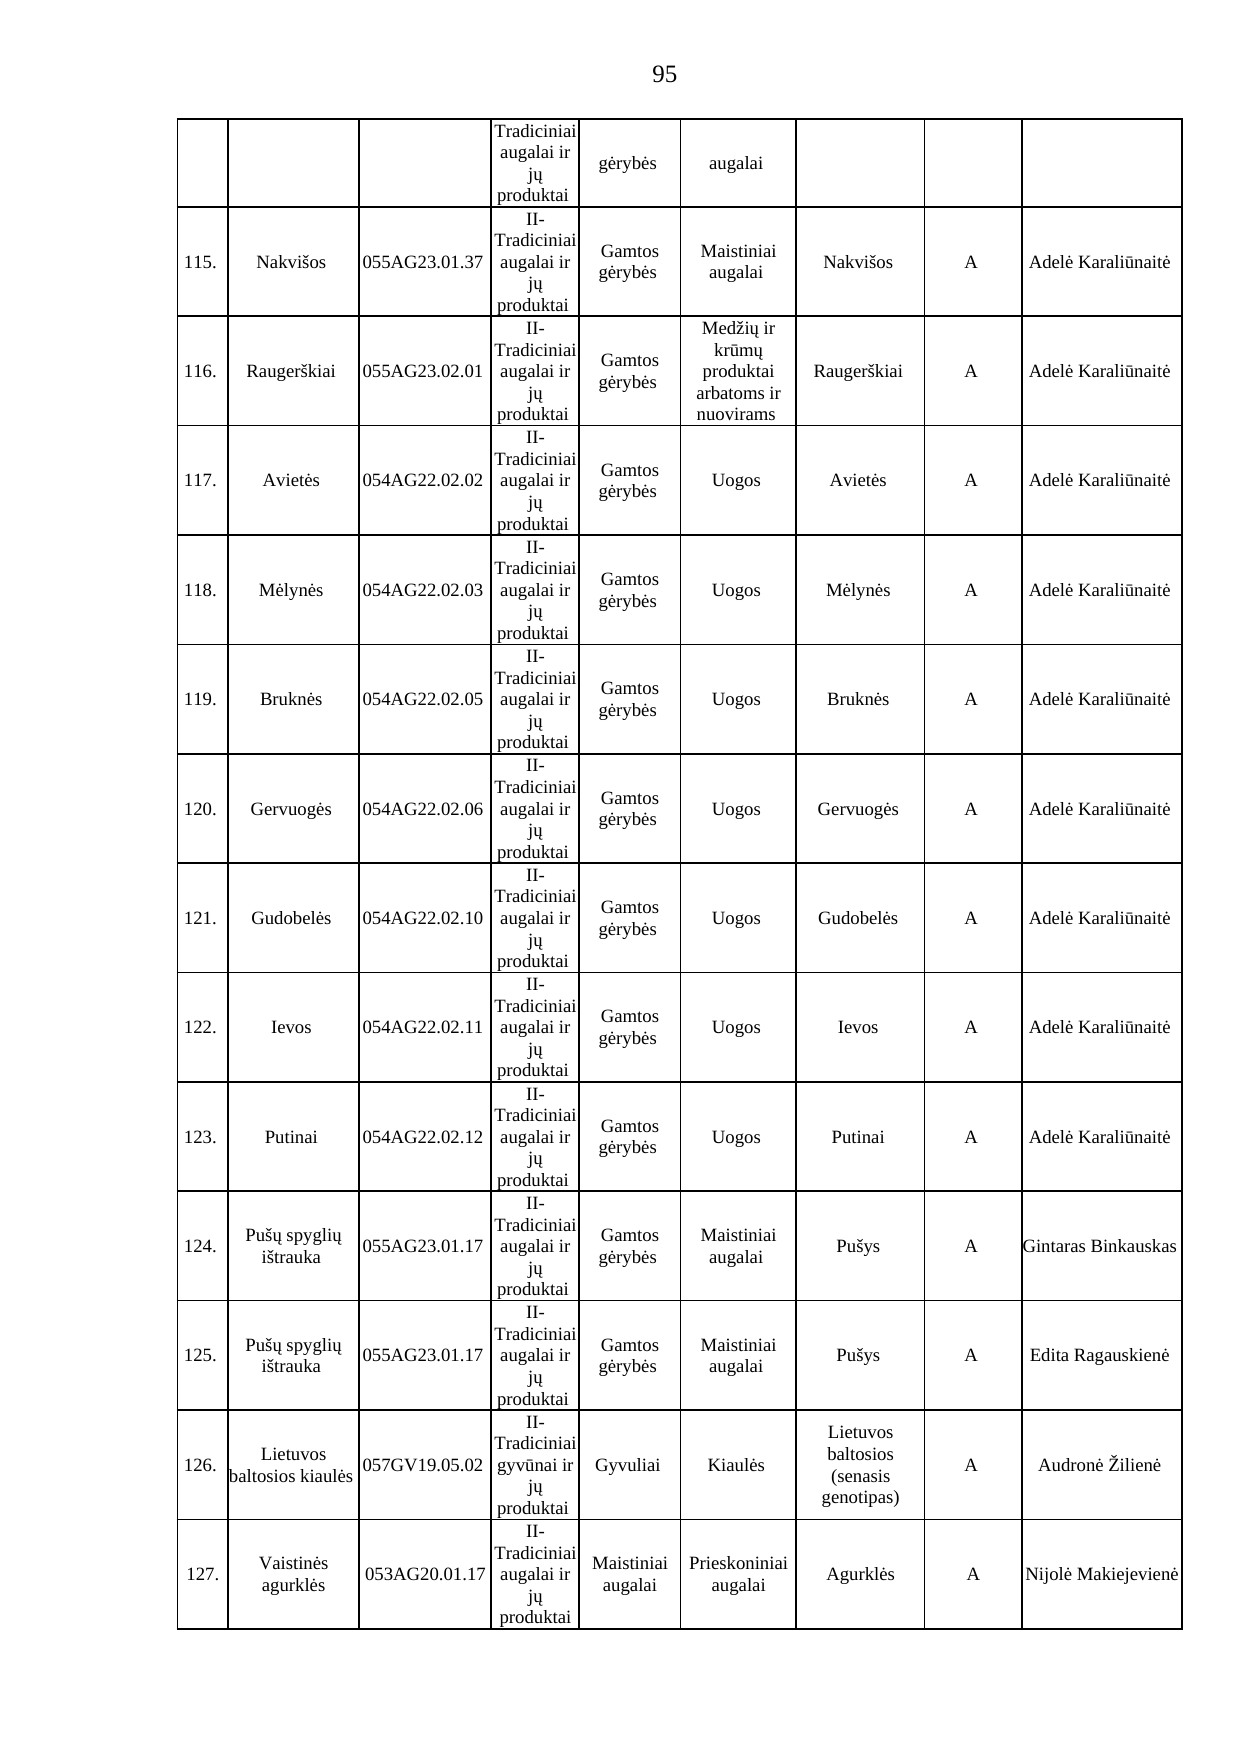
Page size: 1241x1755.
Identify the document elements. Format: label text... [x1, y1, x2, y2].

table_cell A [925, 1520, 1021, 1628]
table_cell II-Tradiciniai augalai ir jų produktai [492, 1083, 578, 1190]
table_cell Bruknės [229, 645, 358, 753]
table_cell Maistiniai augalai [681, 1192, 795, 1300]
table_cell Gamtos gėrybės [580, 864, 680, 972]
table_cell Bruknės [797, 645, 924, 753]
table_cell Gamtos gėrybės [580, 1192, 680, 1300]
table_cell A [925, 426, 1021, 534]
table_cell Uogos [681, 536, 795, 643]
table_cell Avietės [229, 426, 358, 534]
table_cell A [925, 208, 1021, 315]
table_cell A [925, 536, 1021, 643]
table_cell 055AG23.01.37 [360, 208, 490, 315]
table_cell Pušys [797, 1192, 924, 1300]
table_cell Nakvišos [229, 208, 358, 315]
table_cell 053AG20.01.17 [360, 1520, 490, 1628]
table_cell 118. [178, 536, 227, 643]
table_cell 127. [178, 1520, 227, 1628]
table_cell 120. [178, 755, 227, 862]
table_cell Agurklės [797, 1520, 924, 1628]
table_cell 124. [178, 1192, 227, 1300]
table_cell Nijolė Makiejevienė [1023, 1520, 1181, 1628]
table_cell Maistiniai augalai [681, 1301, 795, 1409]
table_cell Gudobelės [229, 864, 358, 972]
table_cell [178, 120, 227, 206]
table_cell Tradiciniai augalai ir jų produktai [492, 120, 578, 206]
table_cell 055AG23.01.17 [360, 1192, 490, 1300]
table_cell II-Tradiciniai augalai ir jų produktai [492, 1192, 578, 1300]
table_cell Adelė Karaliūnaitė [1023, 426, 1181, 534]
table_cell Adelė Karaliūnaitė [1023, 645, 1181, 753]
table_cell 055AG23.02.01 [360, 317, 490, 425]
table_cell Kiaulės [681, 1411, 795, 1518]
table_cell 115. [178, 208, 227, 315]
table_cell 054AG22.02.12 [360, 1083, 490, 1190]
table_cell A [925, 1411, 1021, 1518]
table_cell Pušų spyglių ištrauka [229, 1301, 358, 1409]
table_cell Nakvišos [797, 208, 924, 315]
table_cell Gamtos gėrybės [580, 208, 680, 315]
table_cell Mėlynės [797, 536, 924, 643]
table_cell Gamtos gėrybės [580, 536, 680, 643]
table_cell Vaistinės agurklės [229, 1520, 358, 1628]
table_cell II-Tradiciniai augalai ir jų produktai [492, 208, 578, 315]
table_cell Adelė Karaliūnaitė [1023, 536, 1181, 643]
table_cell II-Tradiciniai augalai ir jų produktai [492, 973, 578, 1081]
table_cell [360, 120, 490, 206]
table_cell Gervuogės [229, 755, 358, 862]
table_cell 054AG22.02.05 [360, 645, 490, 753]
table_cell Gamtos gėrybės [580, 1083, 680, 1190]
table_cell augalai [681, 120, 795, 206]
table_cell A [925, 1083, 1021, 1190]
table_cell [229, 120, 358, 206]
table_cell Gamtos gėrybės [580, 755, 680, 862]
table_cell Pušų spyglių ištrauka [229, 1192, 358, 1300]
table_cell Adelė Karaliūnaitė [1023, 1083, 1181, 1190]
table_cell Lietuvos baltosios (senasis genotipas) [797, 1411, 924, 1518]
table_cell 116. [178, 317, 227, 425]
table_cell Gyvuliai [580, 1411, 680, 1518]
table_cell II-Tradiciniai augalai ir jų produktai [492, 426, 578, 534]
table_cell Prieskoniniai augalai [681, 1520, 795, 1628]
table_cell A [925, 1301, 1021, 1409]
table_cell Uogos [681, 973, 795, 1081]
table_cell Uogos [681, 645, 795, 753]
table_cell 117. [178, 426, 227, 534]
table_cell Avietės [797, 426, 924, 534]
table_cell 125. [178, 1301, 227, 1409]
table_cell 122. [178, 973, 227, 1081]
table_cell 123. [178, 1083, 227, 1190]
table_cell Putinai [797, 1083, 924, 1190]
table_cell Raugerškiai [797, 317, 924, 425]
table_cell 057GV19.05.02 [360, 1411, 490, 1518]
table_cell Gamtos gėrybės [580, 426, 680, 534]
table_cell II-Tradiciniai augalai ir jų produktai [492, 1301, 578, 1409]
table_cell Gintaras Binkauskas [1023, 1192, 1181, 1300]
table_cell Adelė Karaliūnaitė [1023, 755, 1181, 862]
table_cell 054AG22.02.10 [360, 864, 490, 972]
table_cell 055AG23.01.17 [360, 1301, 490, 1409]
table_cell II-Tradiciniai augalai ir jų produktai [492, 1520, 578, 1628]
table_cell Adelė Karaliūnaitė [1023, 973, 1181, 1081]
table_cell II-Tradiciniai augalai ir jų produktai [492, 645, 578, 753]
table_cell Adelė Karaliūnaitė [1023, 864, 1181, 972]
table_cell Ievos [229, 973, 358, 1081]
table_cell A [925, 317, 1021, 425]
table_cell [797, 120, 924, 206]
table_cell 054AG22.02.11 [360, 973, 490, 1081]
table_cell Putinai [229, 1083, 358, 1190]
table_cell 126. [178, 1411, 227, 1518]
table_cell II-Tradiciniai augalai ir jų produktai [492, 536, 578, 643]
table_cell A [925, 864, 1021, 972]
table_cell Maistiniai augalai [681, 208, 795, 315]
table_cell 054AG22.02.02 [360, 426, 490, 534]
table_cell Uogos [681, 755, 795, 862]
table_cell Adelė Karaliūnaitė [1023, 208, 1181, 315]
table_cell Ievos [797, 973, 924, 1081]
table_cell Edita Ragauskienė [1023, 1301, 1181, 1409]
table_cell Gamtos gėrybės [580, 973, 680, 1081]
table_cell Uogos [681, 864, 795, 972]
table_cell [925, 120, 1021, 206]
table_cell A [925, 645, 1021, 753]
table_cell Uogos [681, 426, 795, 534]
table_cell Gervuogės [797, 755, 924, 862]
table_cell A [925, 973, 1021, 1081]
table_cell A [925, 755, 1021, 862]
table_cell Audronė Žilienė [1023, 1411, 1181, 1518]
table_cell [1023, 120, 1181, 206]
table_cell II-Tradiciniai augalai ir jų produktai [492, 317, 578, 425]
table_cell 119. [178, 645, 227, 753]
table_cell Uogos [681, 1083, 795, 1190]
table_cell 054AG22.02.06 [360, 755, 490, 862]
table_cell Gudobelės [797, 864, 924, 972]
table_cell Gamtos gėrybės [580, 1301, 680, 1409]
table_cell II-Tradiciniai augalai ir jų produktai [492, 864, 578, 972]
table_cell Raugerškiai [229, 317, 358, 425]
table_cell A [925, 1192, 1021, 1300]
table_cell Adelė Karaliūnaitė [1023, 317, 1181, 425]
table_cell Pušys [797, 1301, 924, 1409]
table_cell gėrybės [580, 120, 680, 206]
table_cell 054AG22.02.03 [360, 536, 490, 643]
table_cell Lietuvos baltosios kiaulės [229, 1411, 358, 1518]
table_cell Gamtos gėrybės [580, 317, 680, 425]
table_cell II-Tradiciniai augalai ir jų produktai [492, 755, 578, 862]
table_cell 121. [178, 864, 227, 972]
table_cell Gamtos gėrybės [580, 645, 680, 753]
table_cell II-Tradiciniai gyvūnai ir jų produktai [492, 1411, 578, 1518]
table_cell Medžių ir krūmų produktai arbatoms ir nuovirams [681, 317, 795, 425]
table_cell Maistiniai augalai [580, 1520, 680, 1628]
table_cell Mėlynės [229, 536, 358, 643]
